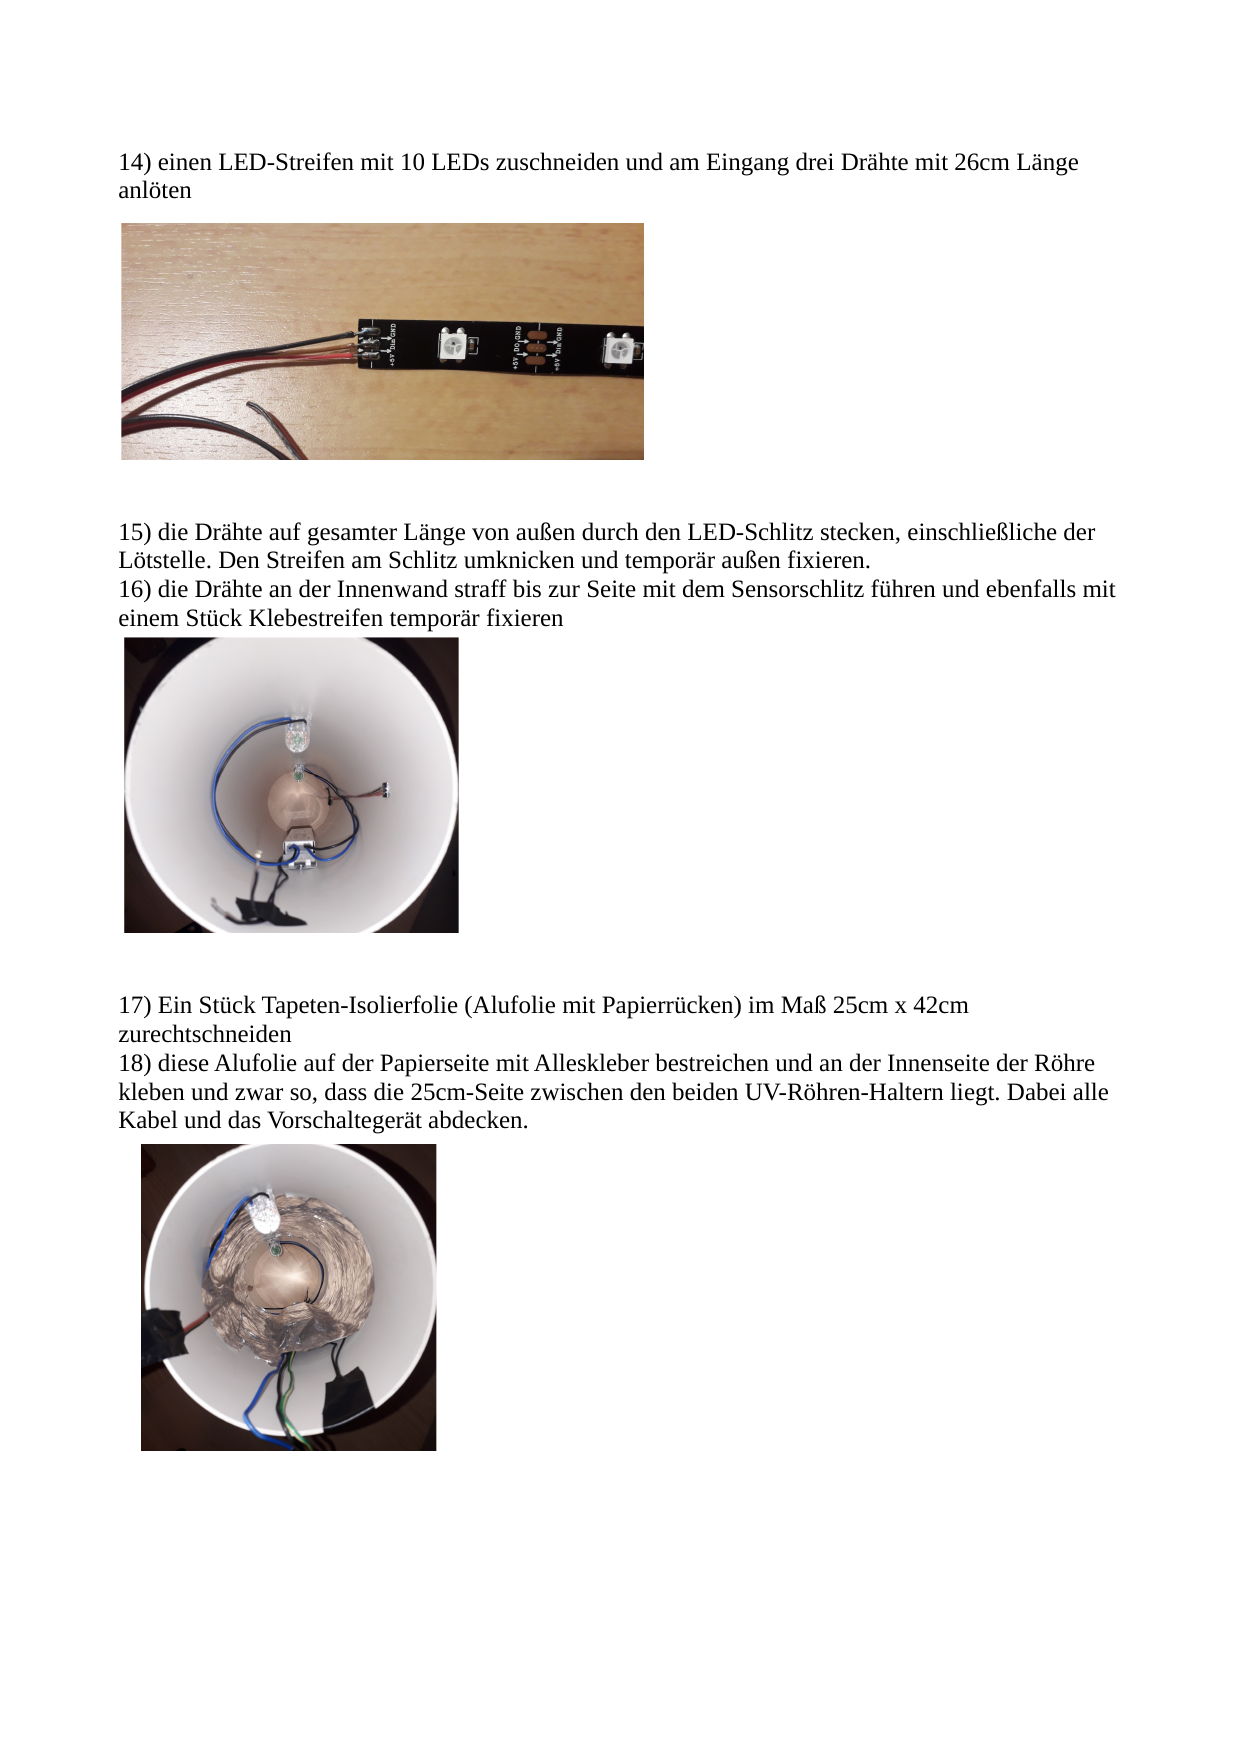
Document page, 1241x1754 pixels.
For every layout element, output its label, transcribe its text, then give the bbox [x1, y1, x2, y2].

text 18) diese Alufolie auf der Papierseite mit Alleskleber bestreichen und an der Innenseite der Röhre kleben und zwar so, dass die 25cm-Seite zwischen den beiden UV-Röhren-Haltern liegt. Dabei alle Kabel und das Vorschaltegerät abdecken. [118, 1048, 1122, 1134]
text 15) die Drähte auf gesamter Länge von außen durch den LED-Schlitz stecken, einschließliche der Lötstelle. Den Streifen am Schlitz umknicken und temporär außen fixieren. [118, 488, 1122, 574]
text 16) die Drähte an der Innenwand straff bis zur Seite mit dem Sensorschlitz führen und ebenfalls mit einem Stück Klebestreifen temporär fixieren [118, 574, 1122, 632]
picture [125, 638, 459, 933]
picture [141, 1144, 437, 1451]
text 17) Ein Stück Tapeten-Isolierfolie (Alufolie mit Papierrücken) im Maß 25cm x 42cm zurechtschneiden [118, 991, 1122, 1048]
text 14) einen LED-Streifen mit 10 LEDs zuschneiden und am Eingang drei Drähte mit 26cm Länge anlöten [118, 147, 1122, 204]
picture [121, 223, 644, 460]
